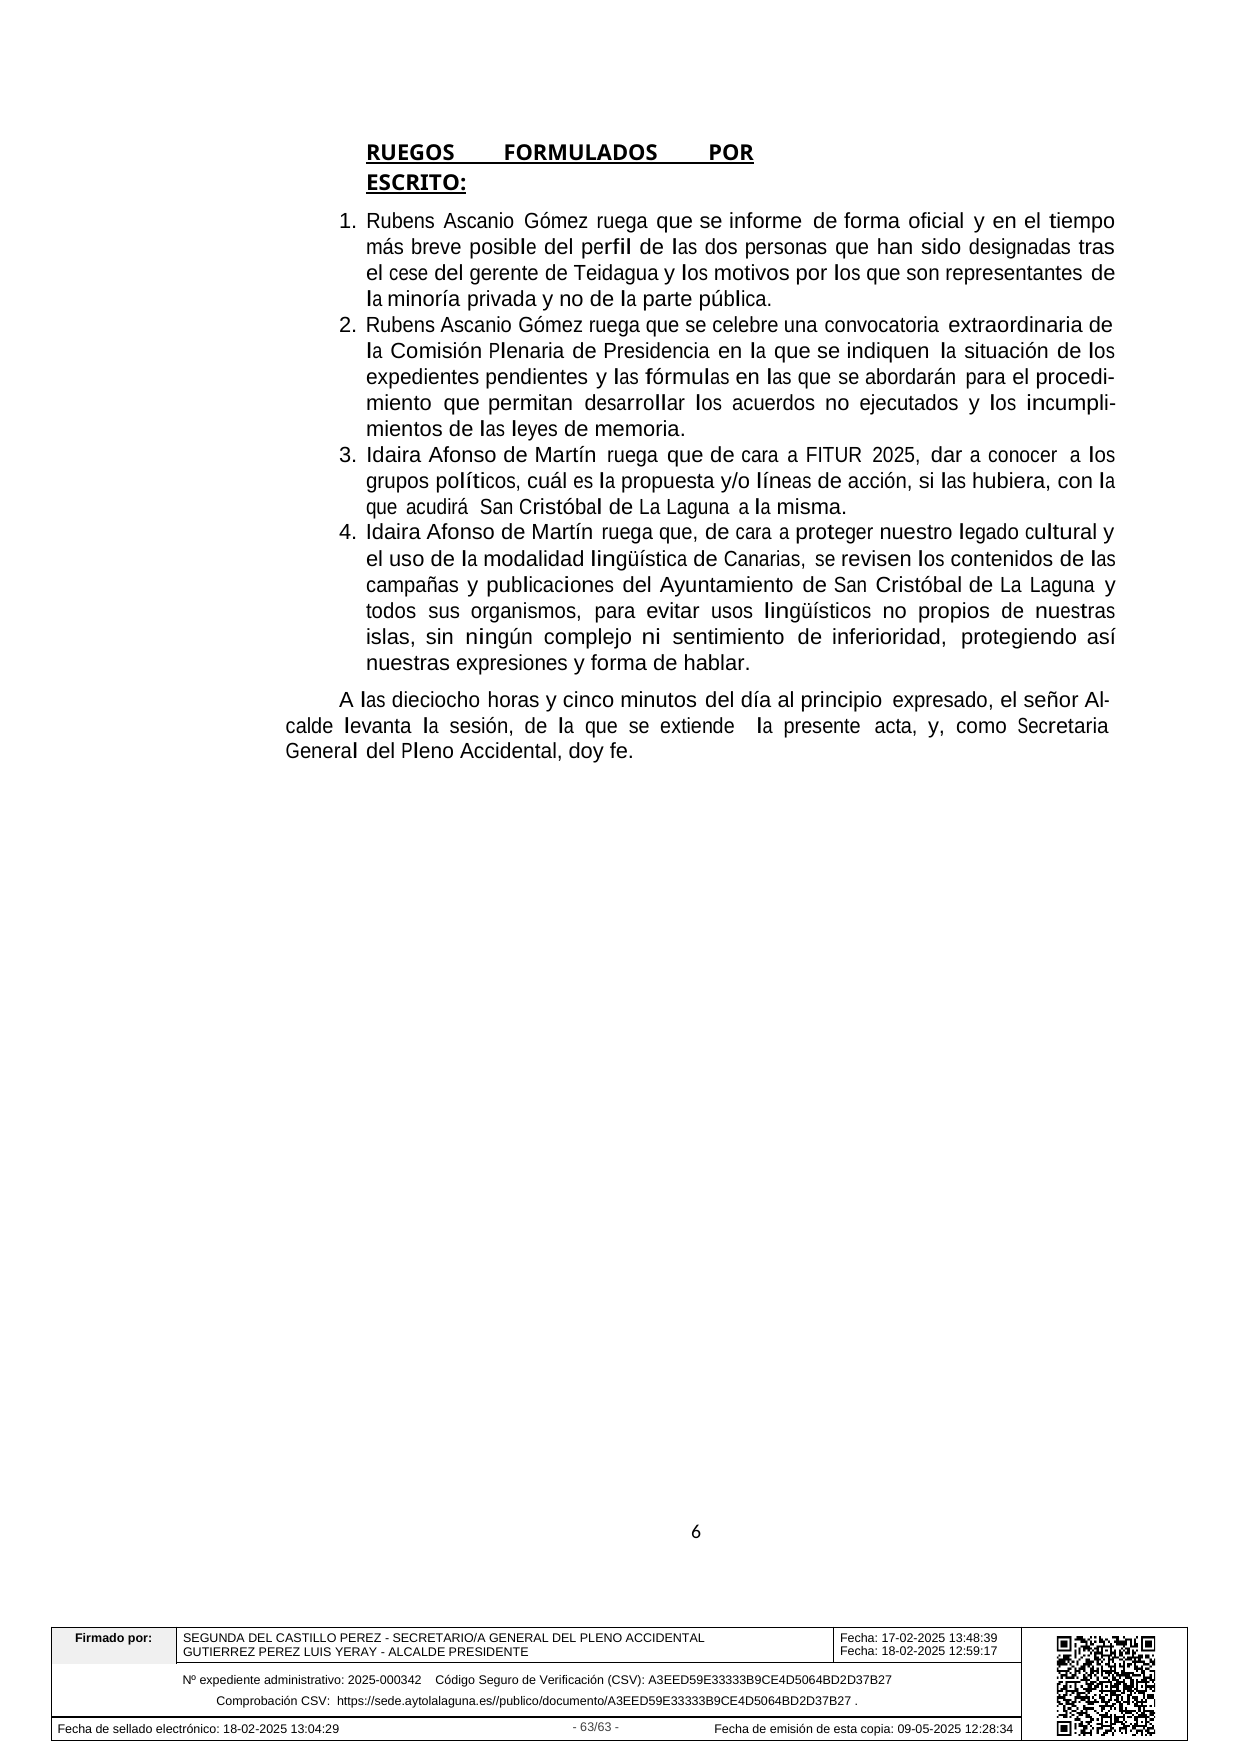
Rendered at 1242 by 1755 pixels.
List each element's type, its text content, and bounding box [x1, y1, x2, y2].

text RUEGOS FORMULADOS POR [366, 137, 754, 162]
text 3. Idaira Afonso de Martín ruega que de cara a FITUR 2025, dar a conocer a los grupos políticos, cuál es la propuesta y/o líneas de acción, si las hubiera, con la que acudirá San Cristóbal de La Laguna a la misma. [339, 442, 1115, 519]
text 1. Rubens Ascanio Gómez ruega que se informe de forma oficial y en el tiempo más breve posible del perfil de las dos personas que han sido designadas tras el cese del gerente de Teidagua y los motivos por los que son representantes de la minoría privada y no de la parte pública. [339, 208, 1116, 311]
text 2. Rubens Ascanio Gómez ruega que se celebre una convocatoria extraordinaria de [339, 312, 1202, 337]
table_header Firmado por: [52, 1628, 176, 1662]
text A las dieciocho horas y cinco minutos del día al principio expresado, el señor Al- calde levanta la sesión, de la que se extiende la presente acta, y, como Secretaria General del Pleno Accidental, doy fe. [285, 687, 1109, 764]
table_header Fecha: 17-02-2025 13:48:39 Fecha: 18-02-2025 12:59:17 [834, 1628, 1021, 1662]
text el uso de la modalidad lingüística de Canarias, se revisen los contenidos de las campañas y publicaciones del Ayuntamiento de San Cristóbal de La Laguna y todos sus organismos, para evitar usos lingüísticos no propios de nuestras islas, sin ningún complejo ni sentimiento de inferioridad, protegiendo así nuestras expresiones y forma de hablar. [366, 546, 1116, 675]
table_cell Nº expediente administrativo: 2025-000342 Código Seguro de Verificación (CSV): A3EED59E33333B9CE4D5064BD2D37B27 Comprobación CSV: https://sede.aytolalaguna.es//publico/documento/A3EED59E33333B9CE4D5064BD2D37B27 . [52, 1663, 1021, 1716]
text 4. Idaira Afonso de Martín ruega que, de cara a proteger nuestro legado cultural y [339, 520, 1202, 545]
text la Comisión Plenaria de Presidencia en la que se indiquen la situación de los expedientes pendientes y las fórmulas en las que se abordarán para el procedi- miento que permitan desarrollar los acuerdos no ejecutados y los incumpli- mientos de las leyes de memoria. [366, 338, 1116, 441]
table_cell Fecha de sellado electrónico: 18-02-2025 13:04:29 - 63/63 - Fecha de emisión de esta copia: 09-05-2025 12:28:34 [52, 1718, 1021, 1740]
text 6 [685, 1519, 706, 1543]
table_header [1022, 1628, 1187, 1740]
table_header SEGUNDA DEL CASTILLO PEREZ - SECRETARIO/A GENERAL DEL PLENO ACCIDENTAL GUTIERREZ PEREZ LUIS YERAY - ALCALDE PRESIDENTE [177, 1628, 833, 1662]
text ESCRITO: [366, 164, 754, 196]
